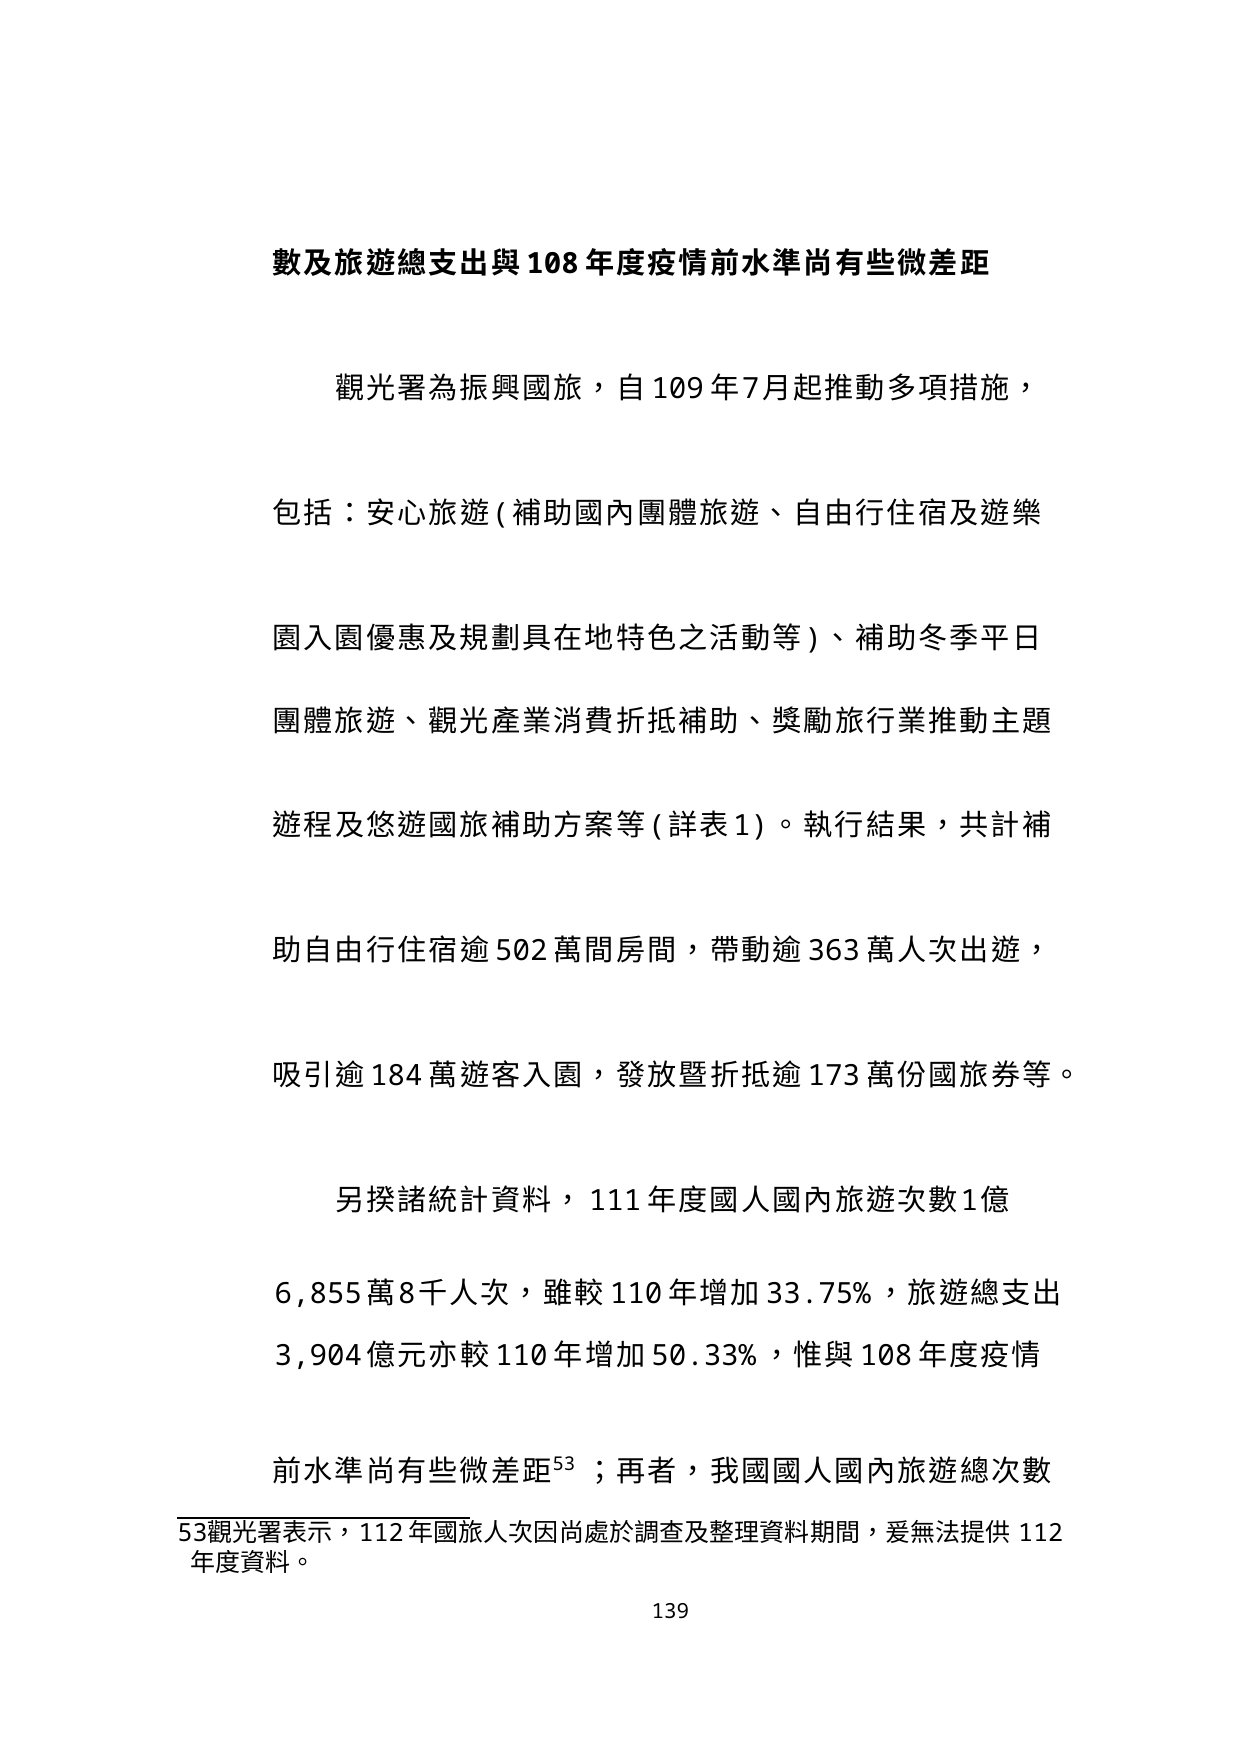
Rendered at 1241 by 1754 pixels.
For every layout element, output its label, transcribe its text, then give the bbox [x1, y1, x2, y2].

text 另揆諸統計資料，111年度國人國內旅遊次數1億6,855萬8千人次，雖較110年增加33.75%，旅遊總支出3,904億元亦較110年增加50.33%，惟與108年度疫情前水準尚有些微差距；再者，我國國人國內旅遊總次數 [266, 1115, 1063, 1490]
text 觀光署表示，112年國旅人次因尚處於調查及整理資料期間，爰無法提供112年度資料。 [177, 1518, 1063, 1577]
text 觀光署為振興國旅，自109年7月起推動多項措施，包括：安心旅遊(補助國內團體旅遊、自由行住宿及遊樂園入園優惠及規劃具在地特色之活動等)、補助冬季平日團體旅遊、觀光產業消費折抵補助、獎勵旅行業推動主題遊程及悠遊國旅補助方案等(詳表1)。執行結果，共計補助自由行住宿逾502萬間房間，帶動逾363萬人次出遊，吸引逾184萬遊客入園，發放暨折抵逾173萬份國旅券等。 [266, 302, 1063, 1115]
text 數及旅遊總支出與108年度疫情前水準尚有些微差距 [236, 177, 1063, 302]
